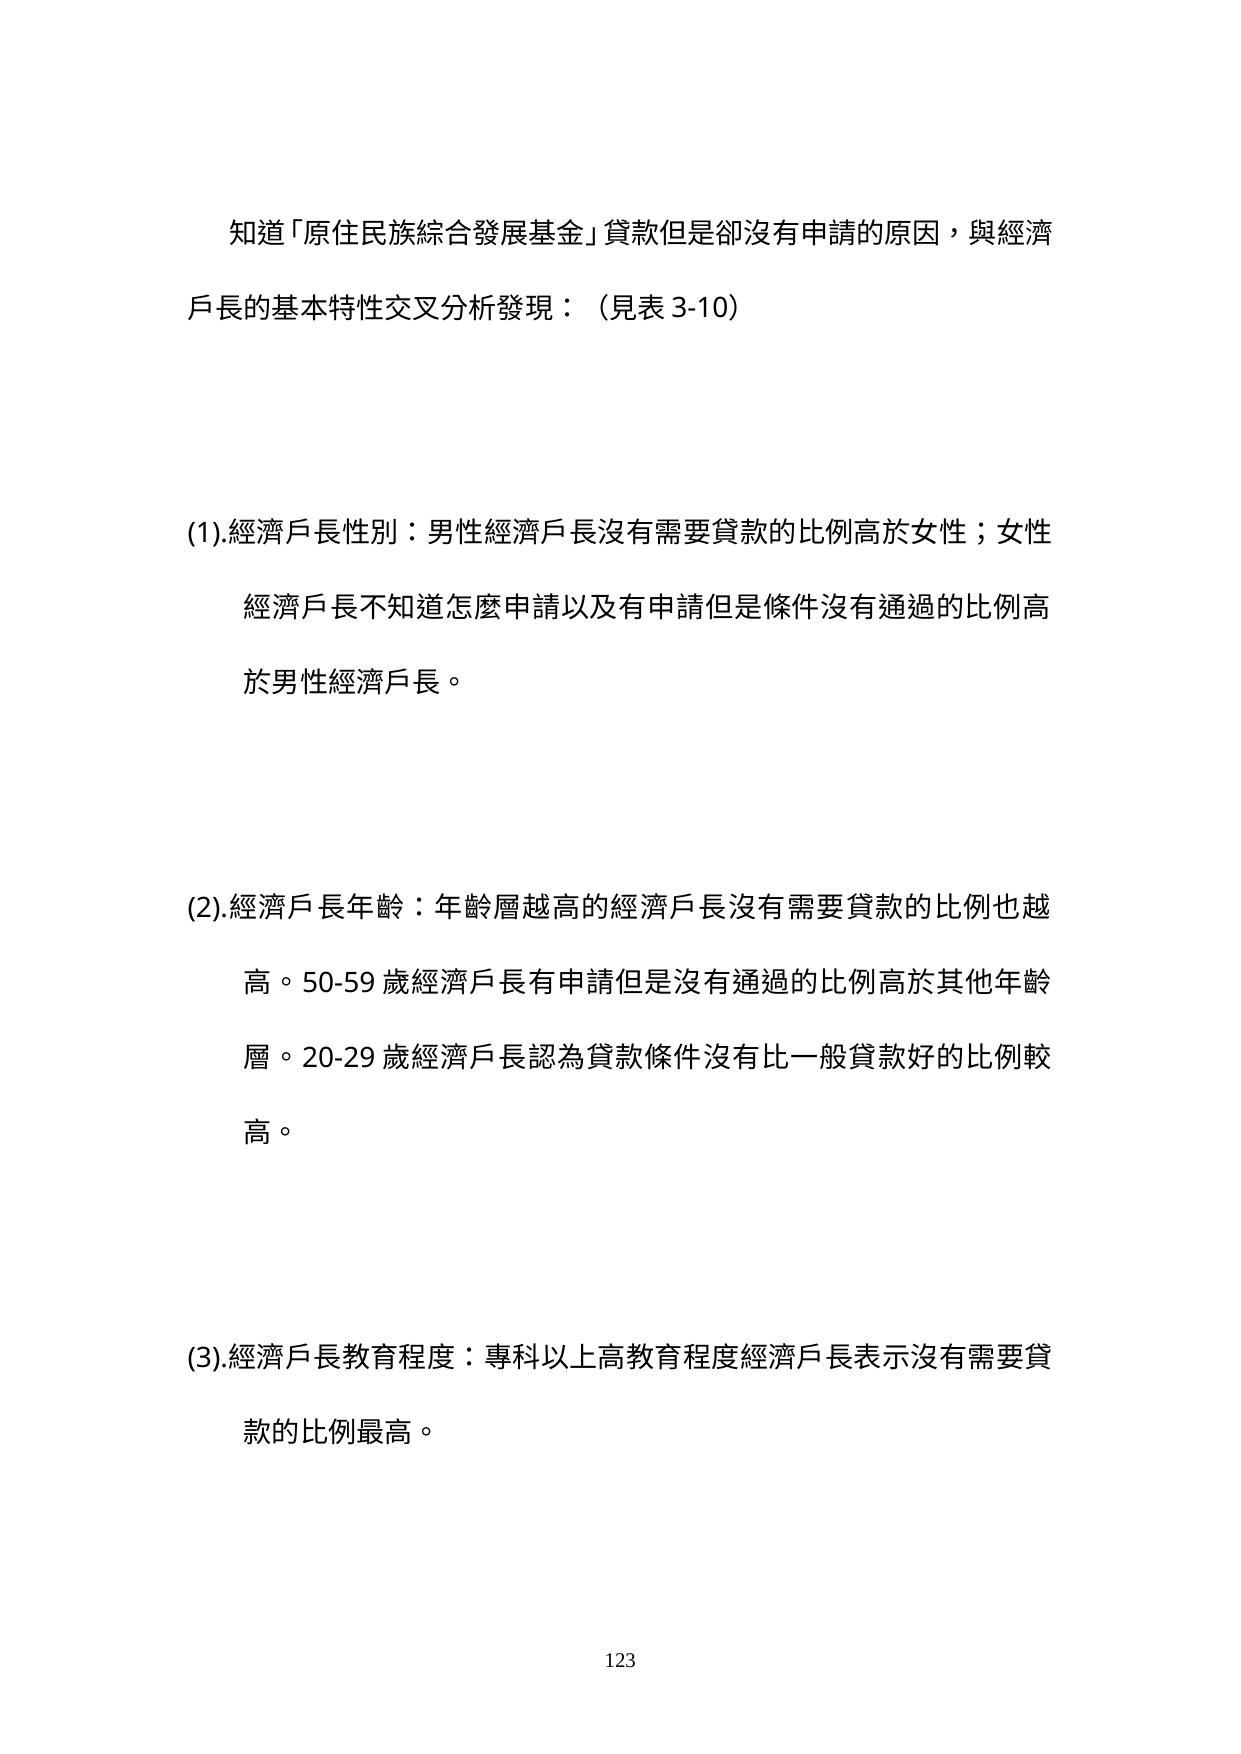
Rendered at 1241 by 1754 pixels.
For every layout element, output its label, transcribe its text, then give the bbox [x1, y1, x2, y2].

text (3).經濟戶長教育程度：專科以上高教育程度經濟戶長表示沒有需要貸款的比例最高。 [187, 1312, 1053, 1462]
text 知道「原住民族綜合發展基金」貸款但是卻沒有申請的原因，與經濟戶長的基本特性交叉分析發現：（見表3-10） [187, 187, 1053, 337]
text (1).經濟戶長性別：男性經濟戶長沒有需要貸款的比例高於女性；女性經濟戶長不知道怎麼申請以及有申請但是條件沒有通過的比例高於男性經濟戶長。 [187, 487, 1053, 712]
text (2).經濟戶長年齡：年齡層越高的經濟戶長沒有需要貸款的比例也越高。50-59歲經濟戶長有申請但是沒有通過的比例高於其他年齡層。20-29歲經濟戶長認為貸款條件沒有比一般貸款好的比例較高。 [187, 862, 1053, 1162]
